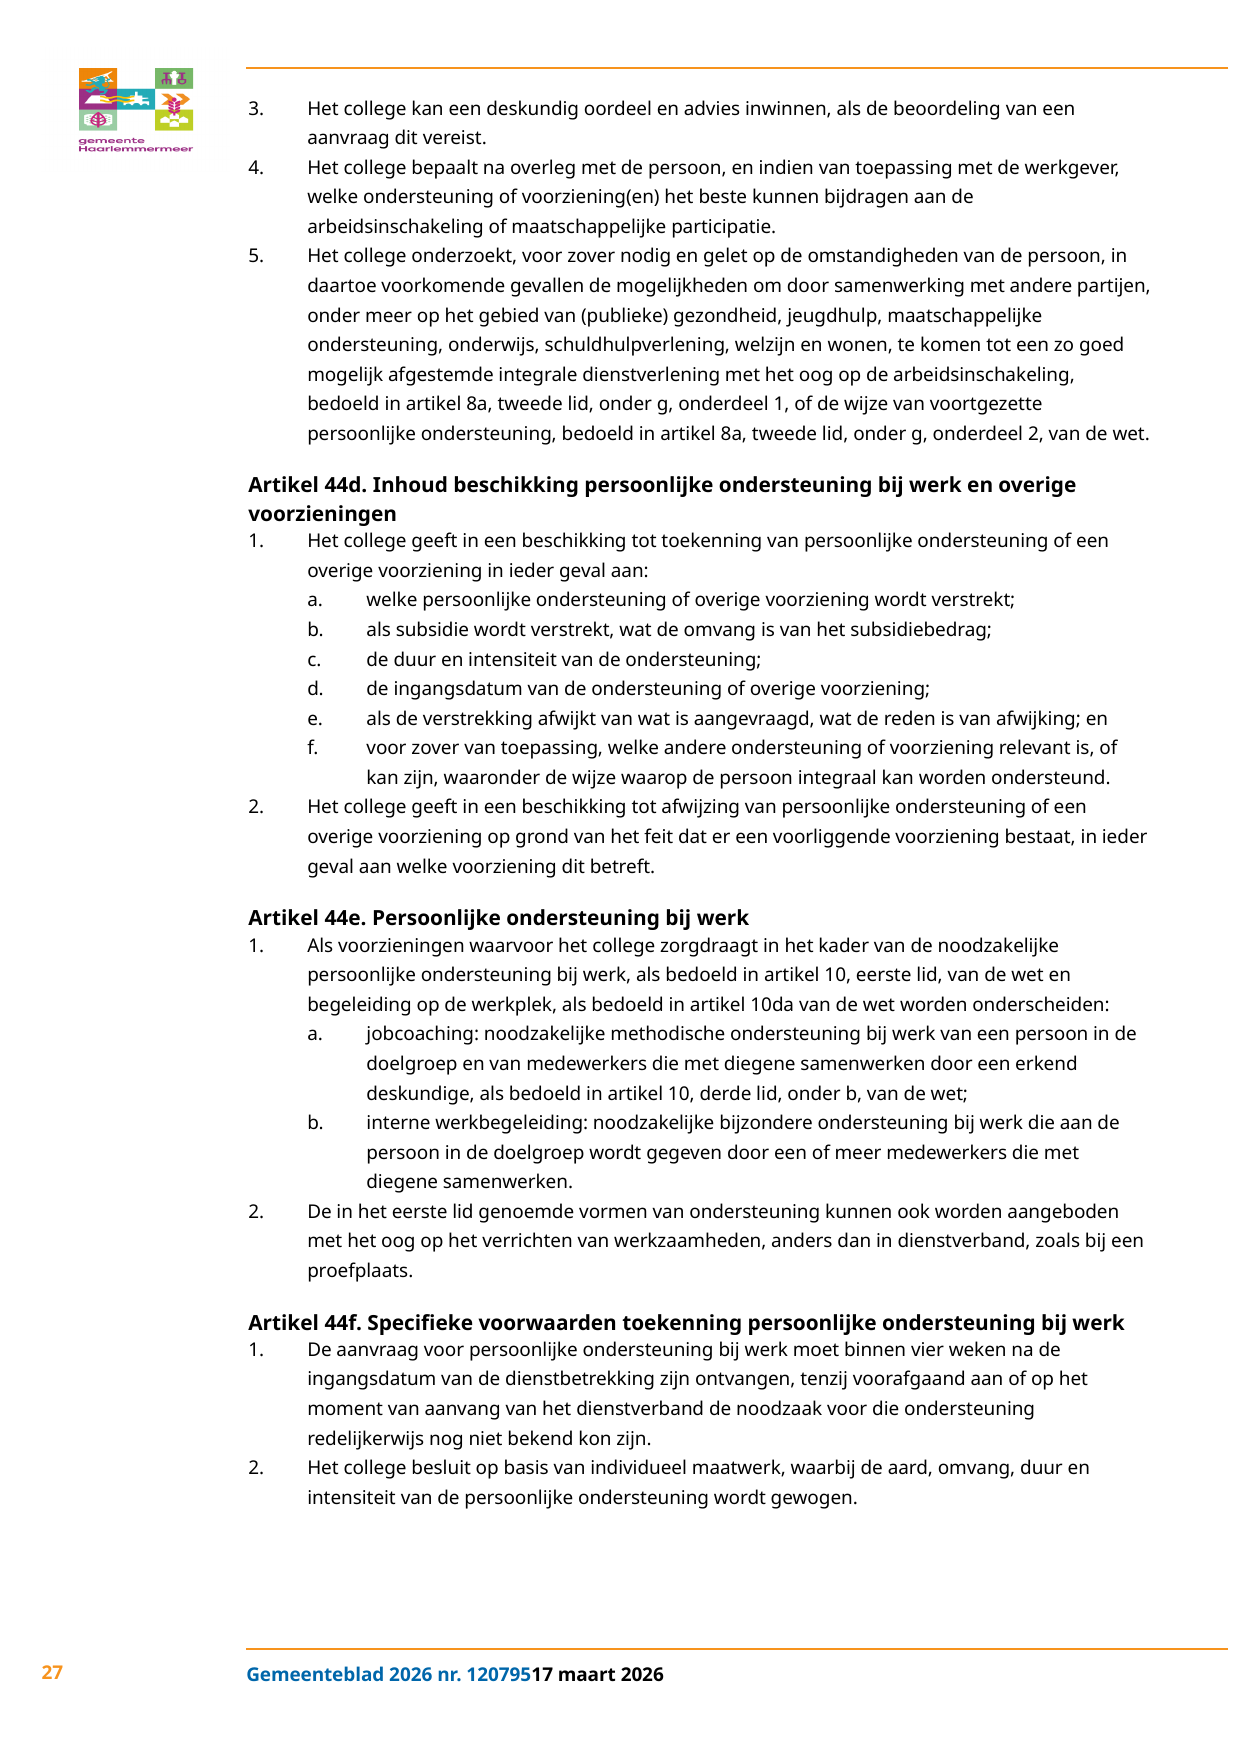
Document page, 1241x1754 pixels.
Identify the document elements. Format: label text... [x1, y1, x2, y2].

list Het college geeft in een beschikking tot toekenning van persoonlijke ondersteuning of een overige voorziening in ieder geval aan: [248, 527, 1152, 583]
list als de verstrekking afwijkt van wat is aangevraagd, wat de reden is van afwijking; en [307, 705, 1152, 731]
list Als voorzieningen waarvoor het college zorgdraagt in het kader van de noodzakelijke persoonlijke ondersteuning bij werk, als bedoeld in artikel 10, eerste lid, van de wet en begeleiding op de werkplek, als bedoeld in artikel 10da van de wet worden onderscheiden: [248, 932, 1152, 1017]
list Het college besluit op basis van individueel maatwerk, waarbij de aard, omvang, duur en intensiteit van de persoonlijke ondersteuning wordt gewogen. [248, 1454, 1152, 1510]
text Artikel 44f. Specifieke voorwaarden toekenning persoonlijke ondersteuning bij werk [248, 1308, 1152, 1336]
list Het college geeft in een beschikking tot afwijzing van persoonlijke ondersteuning of een overige voorziening op grond van het feit dat er een voorliggende voorziening bestaat, in ieder geval aan welke voorziening dit betreft. [248, 794, 1152, 879]
list jobcoaching: noodzakelijke methodische ondersteuning bij werk van een persoon in de doelgroep en van medewerkers die met diegene samenwerken door een erkend deskundige, als bedoeld in artikel 10, derde lid, onder b, van de wet; [307, 1021, 1152, 1105]
list Het college onderzoekt, voor zover nodig en gelet op de omstandigheden van de persoon, in daartoe voorkomende gevallen de mogelijkheden om door samenwerking met andere partijen, onder meer op het gebied van (publieke) gezondheid, jeugdhulp, maatschappelijke ondersteuning, onderwijs, schuldhulpverlening, welzijn en wonen, te komen tot een zo goed mogelijk afgestemde integrale dienstverlening met het oog op de arbeidsinschakeling, bedoeld in artikel 8a, tweede lid, onder g, onderdeel 1, of de wijze van voortgezette persoonlijke ondersteuning, bedoeld in artikel 8a, tweede lid, onder g, onderdeel 2, van de wet. [248, 243, 1152, 446]
list Het college bepaalt na overleg met de persoon, en indien van toepassing met de werkgever, welke ondersteuning of voorziening(en) het beste kunnen bijdragen aan de arbeidsinschakeling of maatschappelijke participatie. [248, 154, 1152, 239]
list als subsidie wordt verstrekt, wat de omvang is van het subsidiebedrag; [307, 616, 1152, 642]
list De in het eerste lid genoemde vormen van ondersteuning kunnen ook worden aangeboden met het oog op het verrichten van werkzaamheden, anders dan in dienstverband, zoals bij een proefplaats. [248, 1198, 1152, 1283]
text Artikel 44d. Inhoud beschikking persoonlijke ondersteuning bij werk en overige voorzieningen [248, 471, 1152, 527]
list voor zover van toepassing, welke andere ondersteuning of voorziening relevant is, of kan zijn, waaronder de wijze waarop de persoon integraal kan worden ondersteund. [307, 734, 1152, 790]
list interne werkbegeleiding: noodzakelijke bijzondere ondersteuning bij werk die aan de persoon in de doelgroep wordt gegeven door een of meer medewerkers die met diegene samenwerken. [307, 1109, 1152, 1194]
list Het college kan een deskundig oordeel en advies inwinnen, als de beoordeling van een aanvraag dit vereist. [248, 95, 1152, 150]
list De aanvraag voor persoonlijke ondersteuning bij werk moet binnen vier weken na de ingangsdatum van de dienstbetrekking zijn ontvangen, tenzij voorafgaand aan of op het moment van aanvang van het dienstverband de noodzaak voor die ondersteuning redelijkerwijs nog niet bekend kon zijn. [248, 1336, 1152, 1451]
list de ingangsdatum van de ondersteuning of overige voorziening; [307, 675, 1152, 701]
list de duur en intensiteit van de ondersteuning; [307, 646, 1152, 672]
list welke persoonlijke ondersteuning of overige voorziening wordt verstrekt; [307, 587, 1152, 612]
text Artikel 44e. Persoonlijke ondersteuning bij werk [248, 903, 1152, 932]
picture [41, 47, 231, 172]
